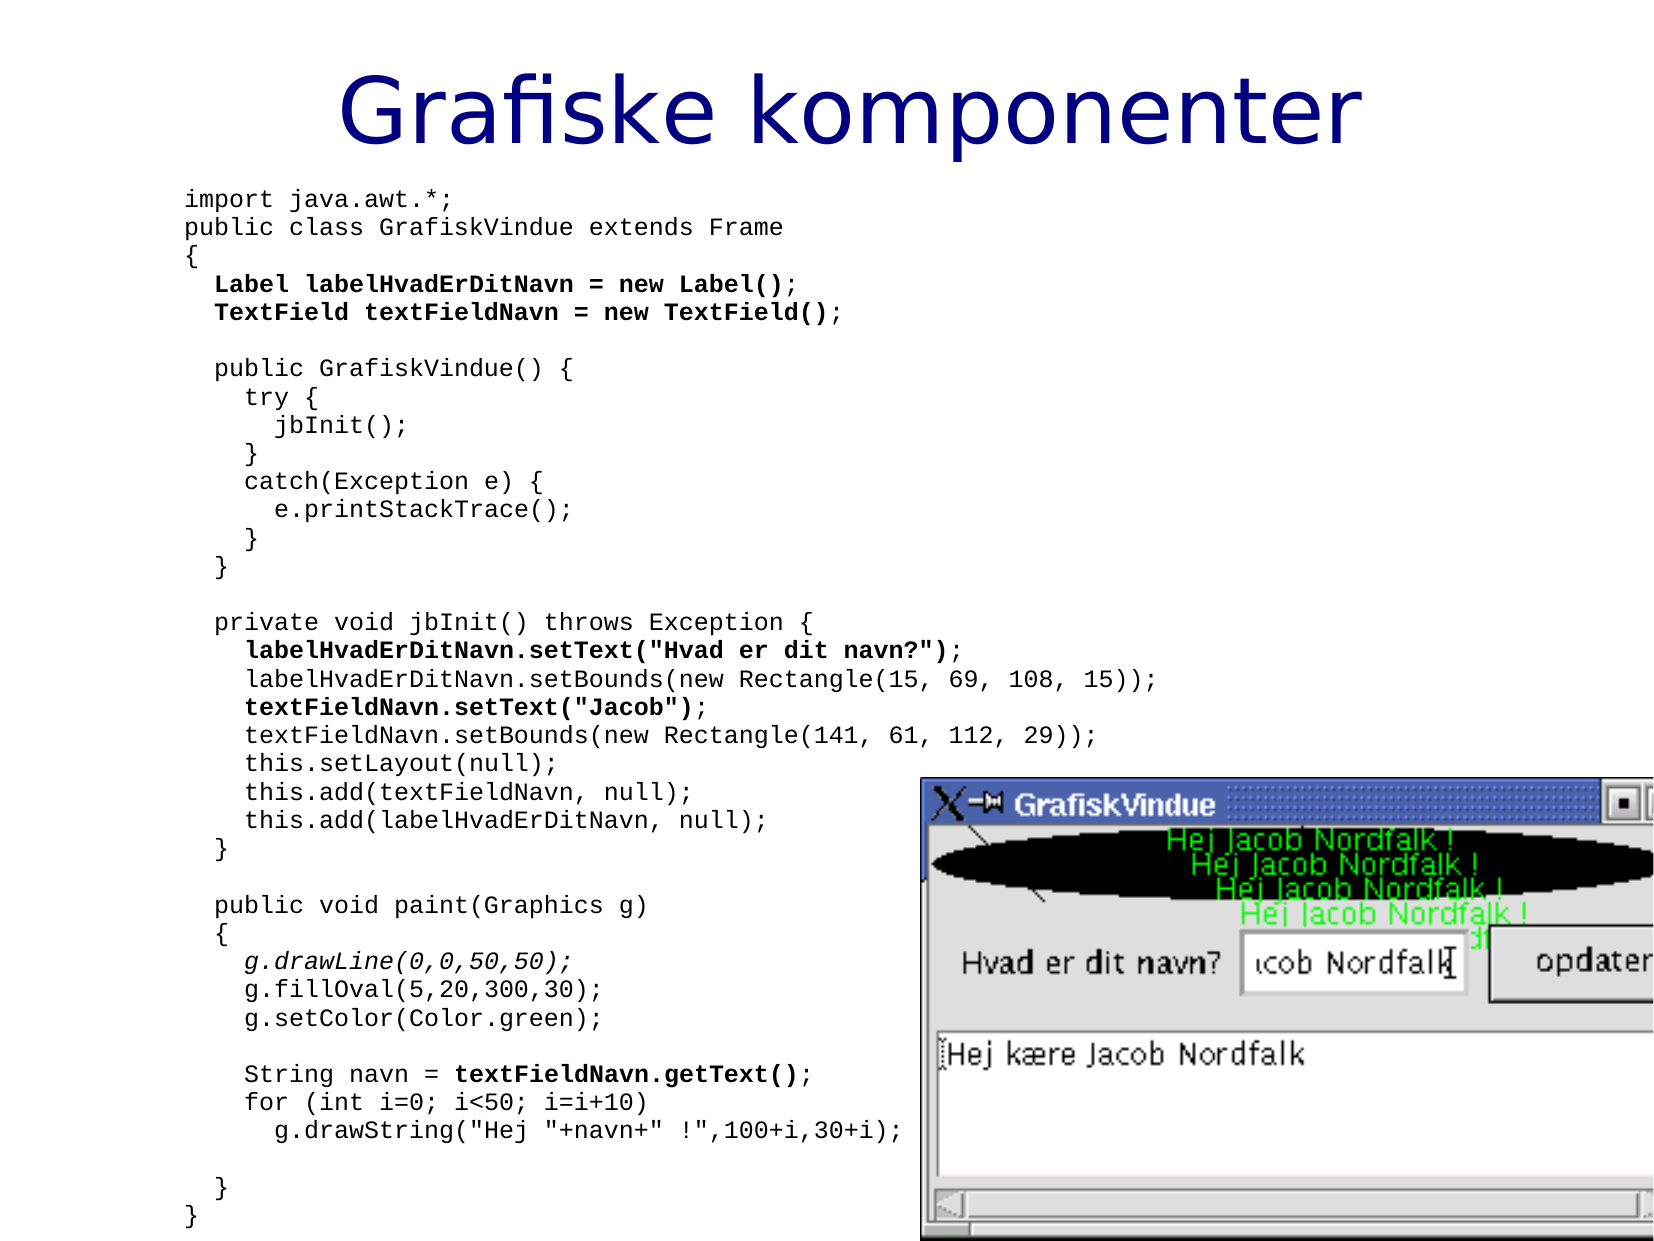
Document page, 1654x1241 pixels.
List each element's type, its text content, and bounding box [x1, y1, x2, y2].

text_box import java.awt.*; public class GrafiskVindue extends Frame { Label labelHvadErDitNavn = new Label(); TextField textFieldNavn = new TextField(); public GrafiskVindue() { try { jbInit(); } catch(Exception e) { e.printStackTrace(); } } private void jbInit() throws Exception { labelHvadErDitNavn.setText("Hvad er dit navn?"); labelHvadErDitNavn.setBounds(new Rectangle(15, 69, 108, 15)); textFieldNavn.setText("Jacob"); textFieldNavn.setBounds(new Rectangle(141, 61, 112, 29)); this.setLayout(null); this.add(textFieldNavn, null); this.add(labelHvadErDitNavn, null); } public void paint(Graphics g) { g.drawLine(0,0,50,50); g.fillOval(5,20,300,30); g.setColor(Color.green); String navn = textFieldNavn.getText(); for (int i=0; i<50; i=i+10) g.drawString("Hej "+navn+" !",100+i,30+i); } } [184, 186, 1642, 1241]
title Grafiske komponenter [156, 8, 1534, 216]
picture [920, 777, 1654, 1241]
